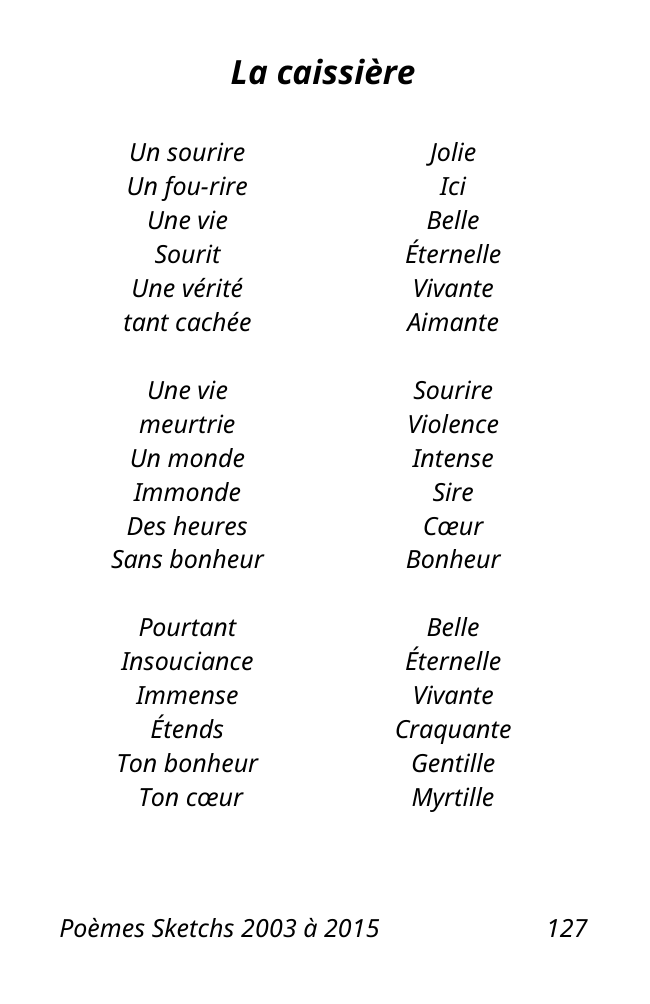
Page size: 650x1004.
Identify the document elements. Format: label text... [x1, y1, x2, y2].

table_header Jolie Ici Belle Éternelle Vivante Aimante Sourire Violence Intense Sire Cœur Bonheur Belle Éternelle Vivante Craquante Gentille Myrtille [325, 135, 591, 814]
subtitle La caissière [59, 49, 591, 95]
table_header Un sourire Un fou-rire Une vie Sourit Une vérité tant cachée Une vie meurtrie Un monde Immonde Des heures Sans bonheur Pourtant Insouciance Immense Étends Ton bonheur Ton cœur [59, 135, 325, 814]
